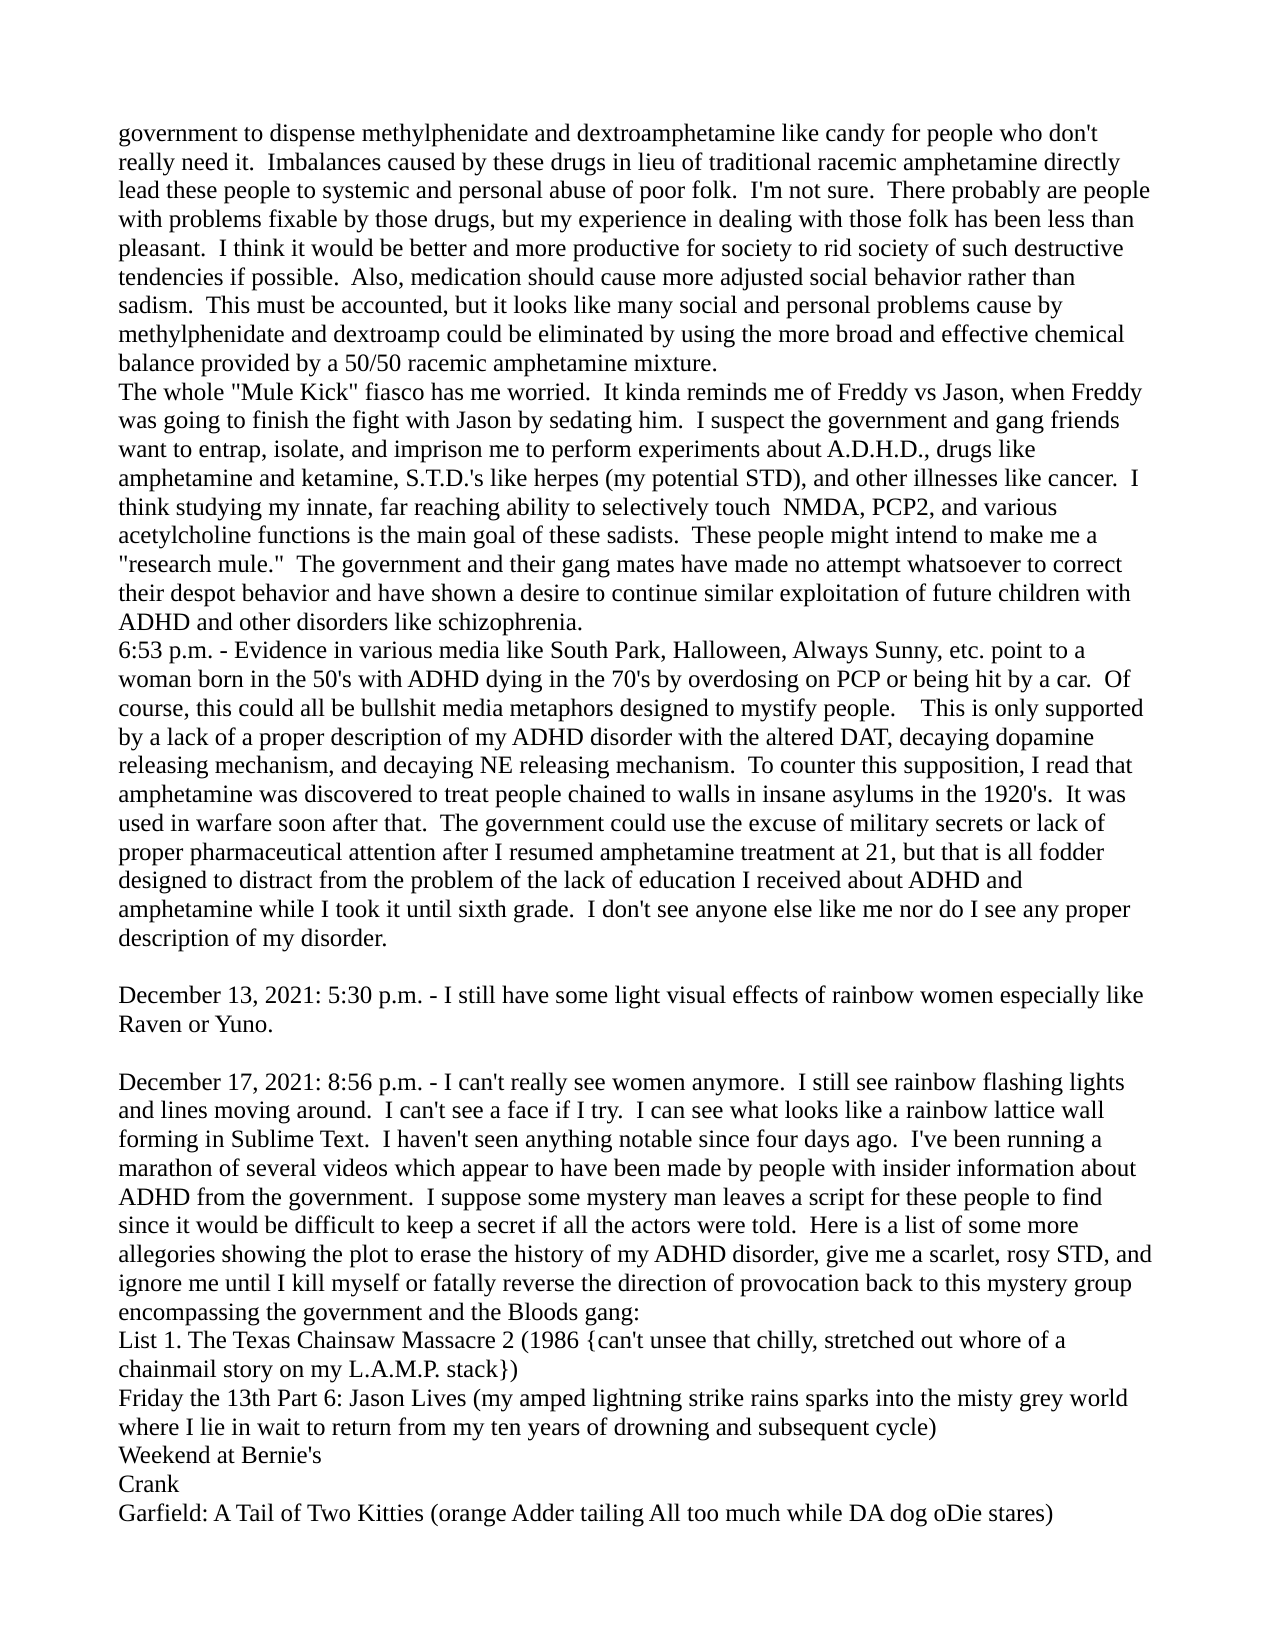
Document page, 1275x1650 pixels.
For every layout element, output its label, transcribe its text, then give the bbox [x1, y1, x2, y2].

text 6:53 p.m. - Evidence in various media like South Park, Halloween, Always Sunny, etc. point to a woman born in the 50's with ADHD dying in the 70's by overdosing on PCP or being hit by a car. Of course, this could all be bullshit media metaphors designed to mystify people. This is only supported by a lack of a proper description of my ADHD disorder with the altered DAT, decaying dopamine releasing mechanism, and decaying NE releasing mechanism. To counter this supposition, I read that amphetamine was discovered to treat people chained to walls in insane asylums in the 1920's. It was used in warfare soon after that. The government could use the excuse of military secrets or lack of proper pharmaceutical attention after I resumed amphetamine treatment at 21, but that is all fodder designed to distract from the problem of the lack of education I received about ADHD and amphetamine while I took it until sixth grade. I don't see anyone else like me nor do I see any proper description of my disorder. [118, 636, 1157, 952]
text Garfield: A Tail of Two Kitties (orange Adder tailing All too much while DA dog oDie stares) [118, 1498, 1157, 1527]
text Weekend at Bernie's [118, 1441, 1157, 1469]
text December 13, 2021: 5:30 p.m. - I still have some light visual effects of rainbow women especially like Raven or Yuno. [118, 981, 1157, 1038]
text Crank [118, 1469, 1157, 1498]
text December 17, 2021: 8:56 p.m. - I can't really see women anymore. I still see rainbow flashing lights and lines moving around. I can't see a face if I try. I can see what looks like a rainbow lattice wall forming in Sublime Text. I haven't seen anything notable since four days ago. I've been running a marathon of several videos which appear to have been made by people with insider information about ADHD from the government. I suppose some mystery man leaves a script for these people to find since it would be difficult to keep a secret if all the actors were told. Here is a list of some more allegories showing the plot to erase the history of my ADHD disorder, give me a scarlet, rosy STD, and ignore me until I kill myself or fatally reverse the direction of provocation back to this mystery group encompassing the government and the Bloods gang: [118, 1067, 1157, 1326]
text The whole "Mule Kick" fiasco has me worried. It kinda reminds me of Freddy vs Jason, when Freddy was going to finish the fight with Jason by sedating him. I suspect the government and gang friends want to entrap, isolate, and imprison me to perform experiments about A.D.H.D., drugs like amphetamine and ketamine, S.T.D.'s like herpes (my potential STD), and other illnesses like cancer. I think studying my innate, far reaching ability to selectively touch NMDA, PCP2, and various acetylcholine functions is the main goal of these sadists. These people might intend to make me a "research mule." The government and their gang mates have made no attempt whatsoever to correct their despot behavior and have shown a desire to continue similar exploitation of future children with ADHD and other disorders like schizophrenia. [118, 377, 1157, 636]
text Friday the 13th Part 6: Jason Lives (my amped lightning strike rains sparks into the misty grey world where I lie in wait to return from my ten years of drowning and subsequent cycle) [118, 1383, 1157, 1441]
text List 1. The Texas Chainsaw Massacre 2 (1986 {can't unsee that chilly, stretched out whore of a chainmail story on my L.A.M.P. stack}) [118, 1326, 1157, 1383]
text government to dispense methylphenidate and dextroamphetamine like candy for people who don't really need it. Imbalances caused by these drugs in lieu of traditional racemic amphetamine directly lead these people to systemic and personal abuse of poor folk. I'm not sure. There probably are people with problems fixable by those drugs, but my experience in dealing with those folk has been less than pleasant. I think it would be better and more productive for society to rid society of such destructive tendencies if possible. Also, medication should cause more adjusted social behavior rather than sadism. This must be accounted, but it looks like many social and personal problems cause by methylphenidate and dextroamp could be eliminated by using the more broad and effective chemical balance provided by a 50/50 racemic amphetamine mixture. [118, 118, 1157, 377]
